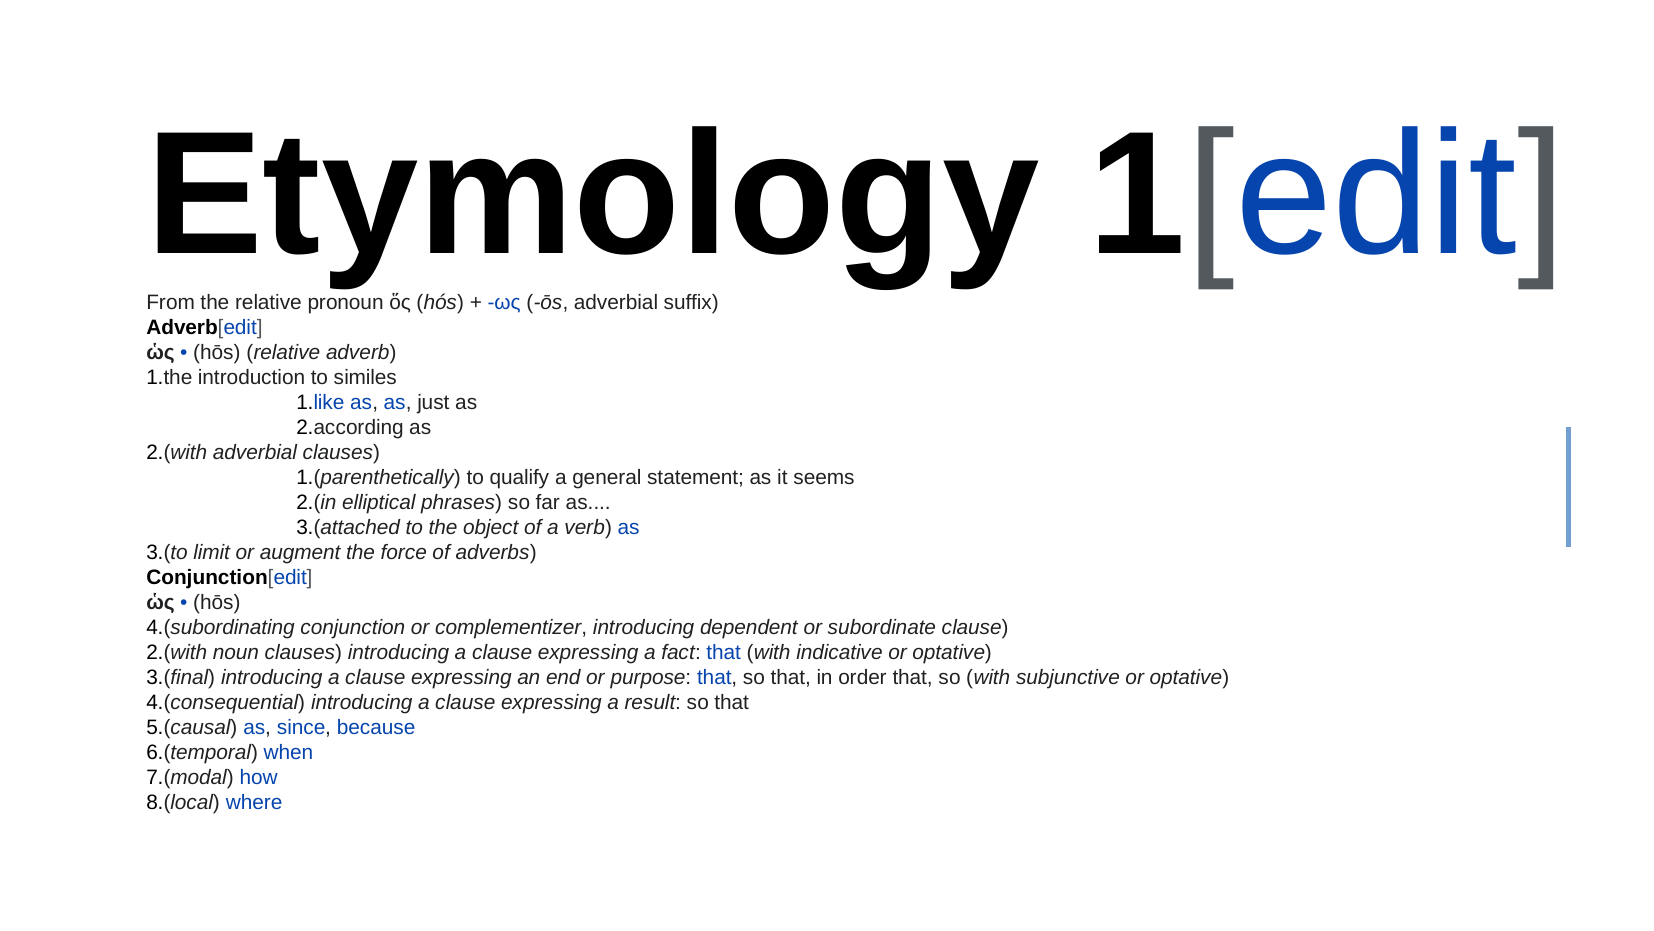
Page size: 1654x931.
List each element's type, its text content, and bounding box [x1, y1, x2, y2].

table_cell *yós [1566, 487, 1571, 547]
text_box Etymology 1[edit] From the relative pronoun ὅς (hós) +‎ -ως (-ōs, adverbial suffix) Adverb[edit] ὡς • (hōs) (relative adverb) the introduction to similes like as, as, just as according as (with adverbial clauses) (parenthetically) to qualify a general statement; as it seems (in elliptical phrases) so far as.... (attached to the object of a verb) as (to limit or augment the force of adverbs) Conjunction[edit] ὡς • (hōs) (subordinating conjunction or complementizer, introducing dependent or subordinate clause) (with noun clauses) introducing a clause expressing a fact: that (with indicative or optative) (final) introducing a clause expressing an end or purpose: that, so that, in order that, so (with subjunctive or optative) (consequential) introducing a clause expressing a result: so that (causal) as, since, because (temporal) when (modal) how (local) where [63, 71, 1566, 858]
table_header PIE word [1566, 427, 1571, 487]
